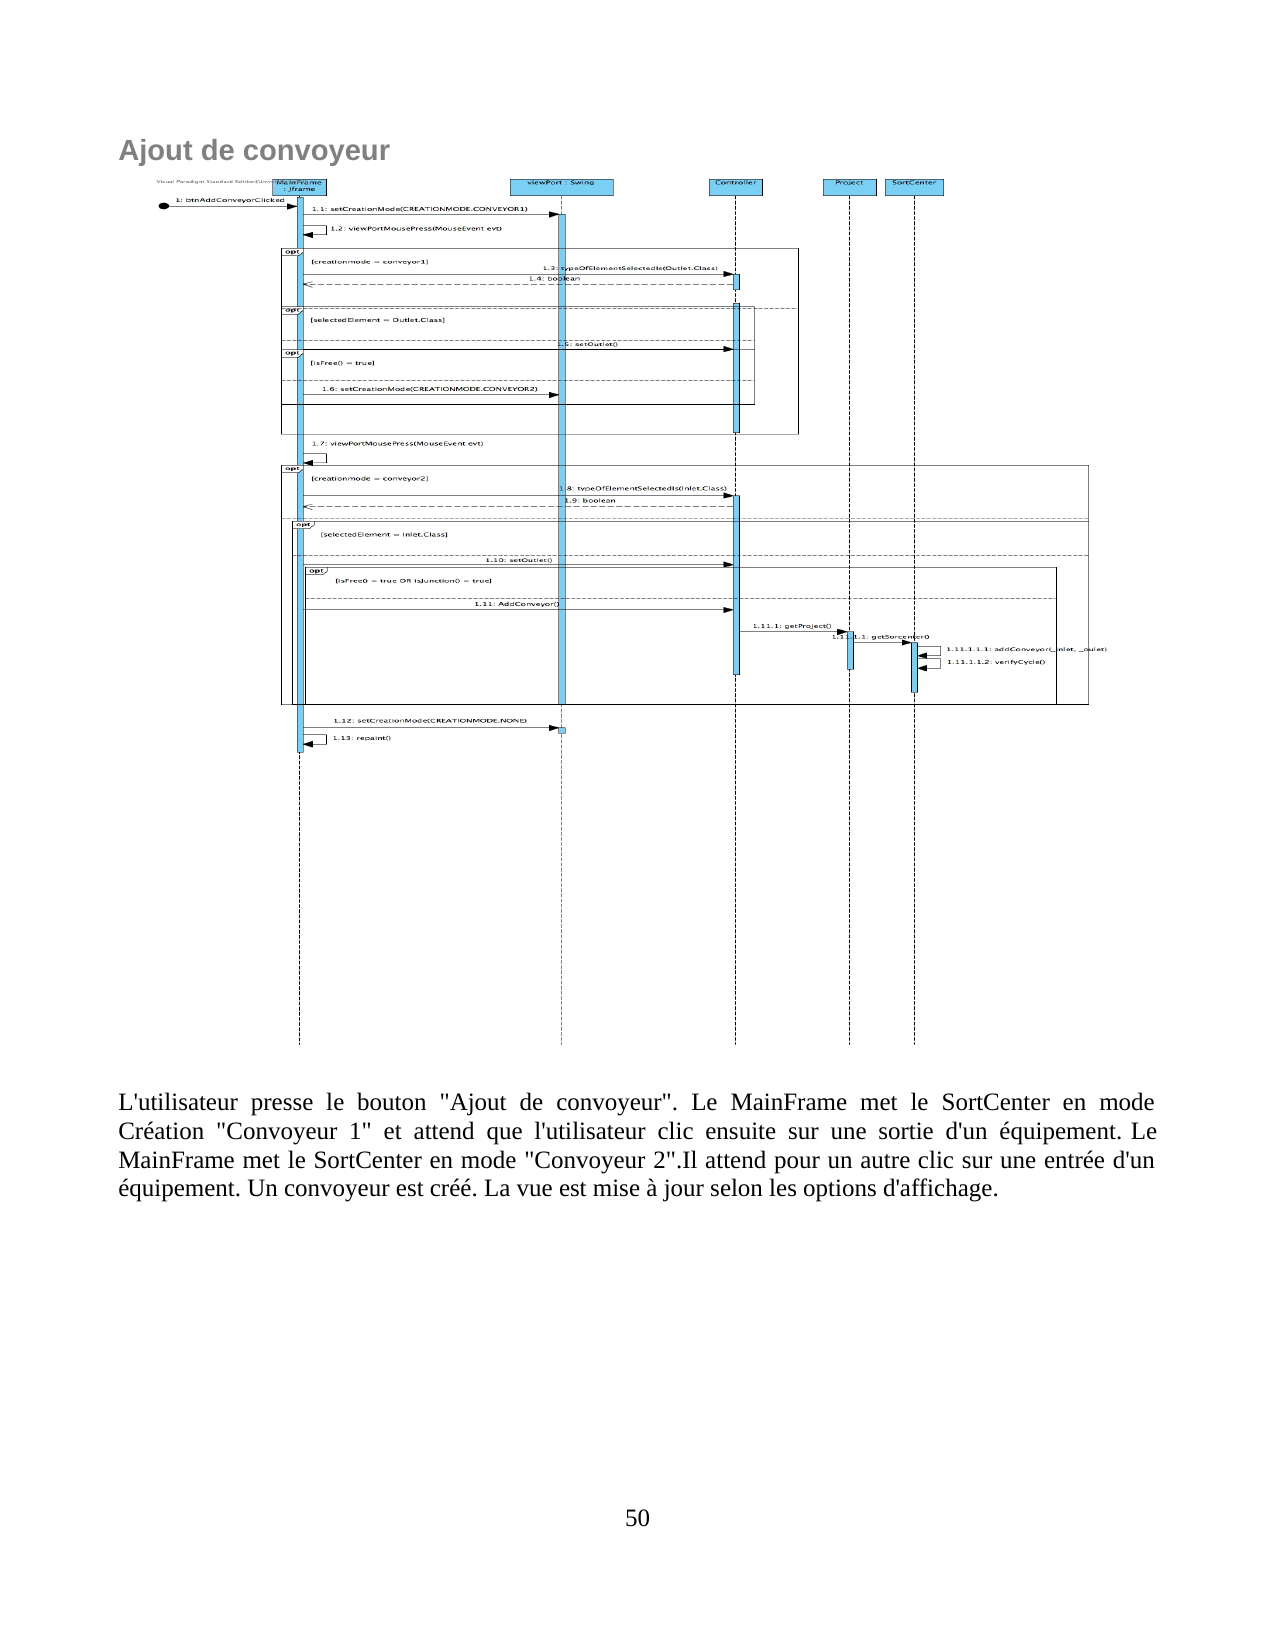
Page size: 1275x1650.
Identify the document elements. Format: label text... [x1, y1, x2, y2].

picture [156, 178, 1119, 1046]
text L'utilisateur presse le bouton "Ajout de convoyeur". Le MainFrame met le SortCenter en mode Création "Convoyeur 1" et attend que l'utilisateur clic ensuite sur une sortie d'un équipement. Le MainFrame met le SortCenter en mode "Convoyeur 2".Il attend pour un autre clic sur une entrée d'un équipement. Un convoyeur est créé. La vue est mise à jour selon les options d'affichage. [118, 1087, 1157, 1202]
subtitle Ajout de convoyeur [118, 133, 1157, 166]
